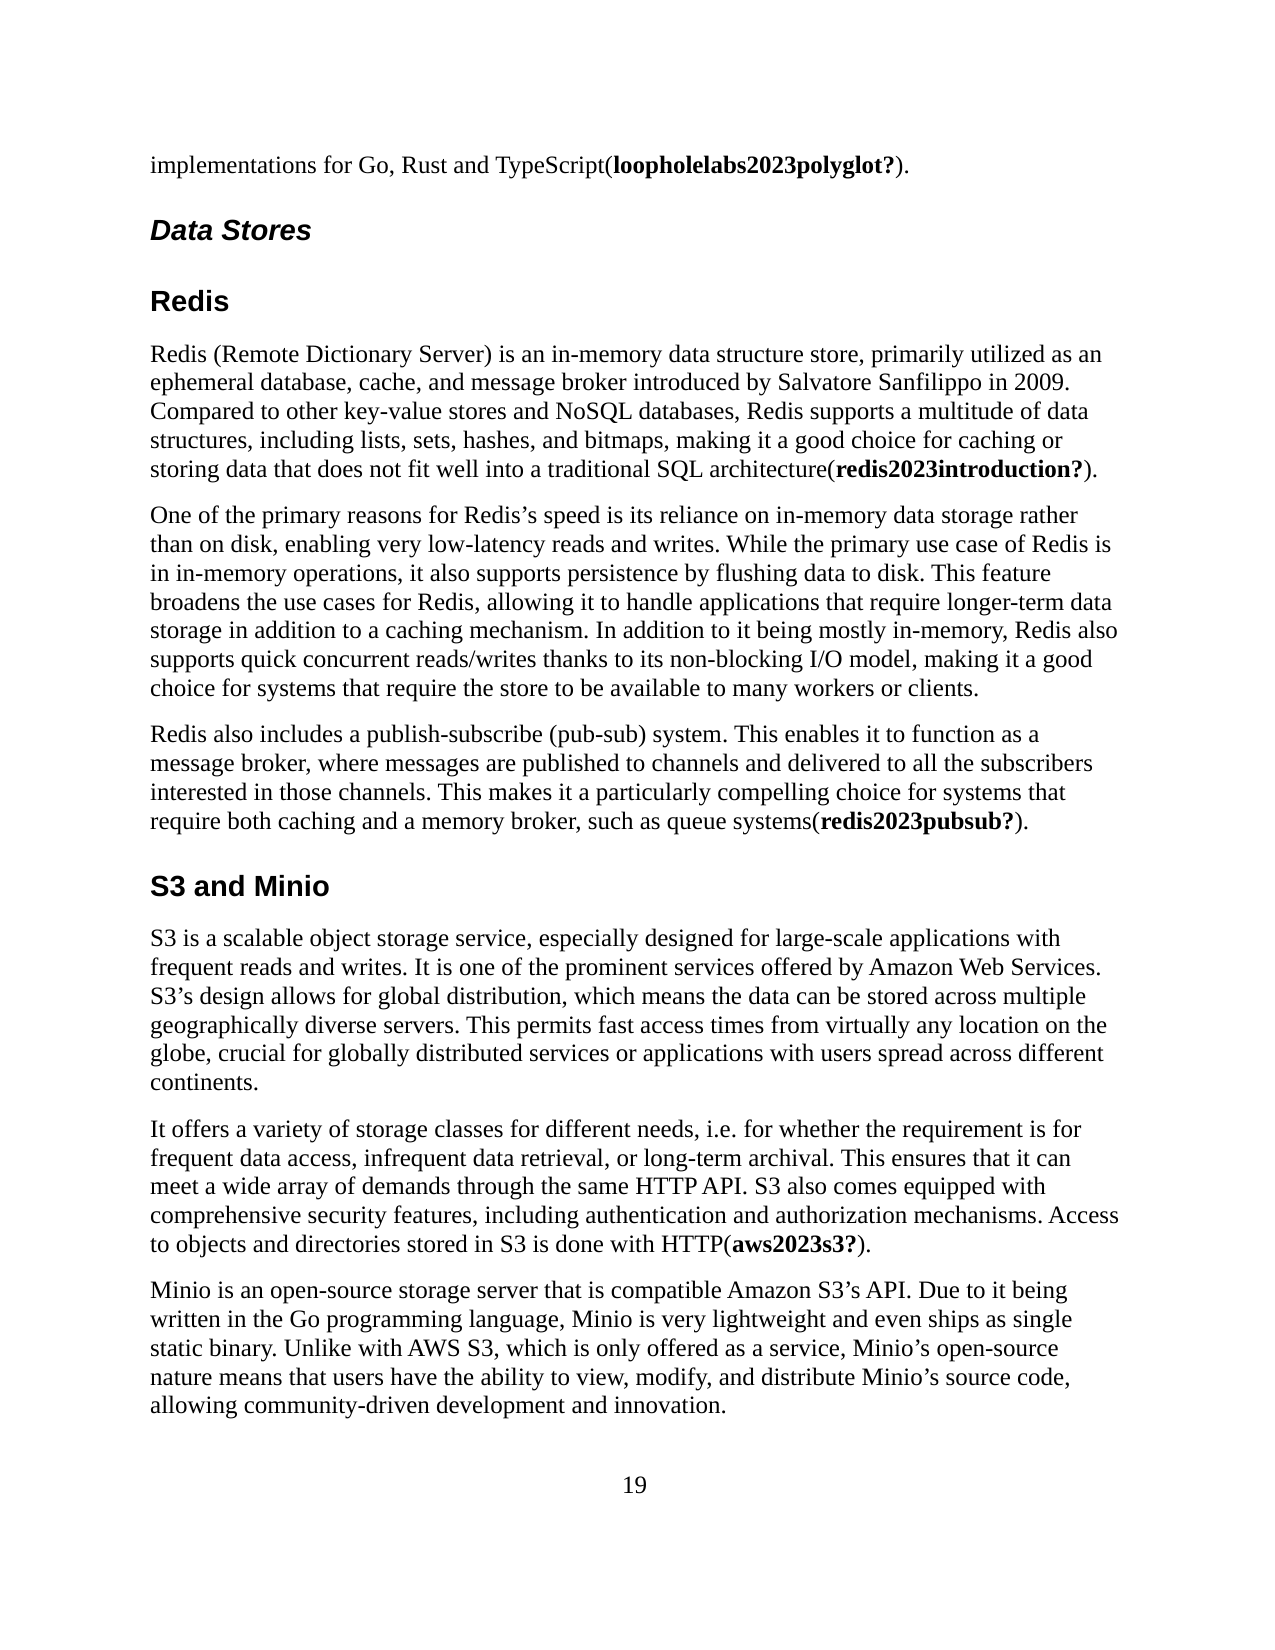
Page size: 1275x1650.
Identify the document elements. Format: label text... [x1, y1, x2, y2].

text S3 is a scalable object storage service, especially designed for large-scale applications with frequent reads and writes. It is one of the prominent services offered by Amazon Web Services. S3’s design allows for global distribution, which means the data can be stored across multiple geographically diverse servers. This permits fast access times from virtually any location on the globe, crucial for globally distributed services or applications with users spread across different continents. [150, 923, 1125, 1096]
text It offers a variety of storage classes for different needs, i.e. for whether the requirement is for frequent data access, infrequent data retrieval, or long-term archival. This ensures that it can meet a wide array of demands through the same HTTP API. S3 also comes equipped with comprehensive security features, including authentication and authorization mechanisms. Access to objects and directories stored in S3 is done with HTTP(aws2023s3?). [150, 1114, 1125, 1258]
text Redis also includes a publish-subscribe (pub-sub) system. This enables it to function as a message broker, where messages are published to channels and delivered to all the subscribers interested in those channels. This makes it a particularly compelling choice for systems that require both caching and a memory broker, such as queue systems(redis2023pubsub?). [150, 719, 1125, 834]
text One of the primary reasons for Redis’s speed is its reliance on in-memory data storage rather than on disk, enabling very low-latency reads and writes. While the primary use case of Redis is in in-memory operations, it also supports persistence by flushing data to disk. This feature broadens the use cases for Redis, allowing it to handle applications that require longer-term data storage in addition to a caching mechanism. In addition to it being mostly in-memory, Redis also supports quick concurrent reads/writes thanks to its non-blocking I/O model, making it a good choice for systems that require the store to be available to many workers or clients. [150, 500, 1125, 702]
text Redis (Remote Dictionary Server) is an in-memory data structure store, primarily utilized as an ephemeral database, cache, and message broker introduced by Salvatore Sanfilippo in 2009. Compared to other key-value stores and NoSQL databases, Redis supports a multitude of data structures, including lists, sets, hashes, and bitmaps, making it a good choice for caching or storing data that does not fit well into a traditional SQL architecture(redis2023introduction?). [150, 339, 1125, 482]
text implementations for Go, Rust and TypeScript(loopholelabs2023polyglot?). [150, 150, 1125, 179]
text Minio is an open-source storage server that is compatible Amazon S3’s API. Due to it being written in the Go programming language, Minio is very lightweight and even ships as single static binary. Unlike with AWS S3, which is only offered as a service, Minio’s open-source nature means that users have the ability to view, modify, and distribute Minio’s source code, allowing community-driven development and innovation. [150, 1276, 1125, 1419]
subtitle S3 and Minio [150, 868, 1125, 902]
subtitle Data Stores [150, 213, 1125, 246]
subtitle Redis [150, 284, 1125, 317]
